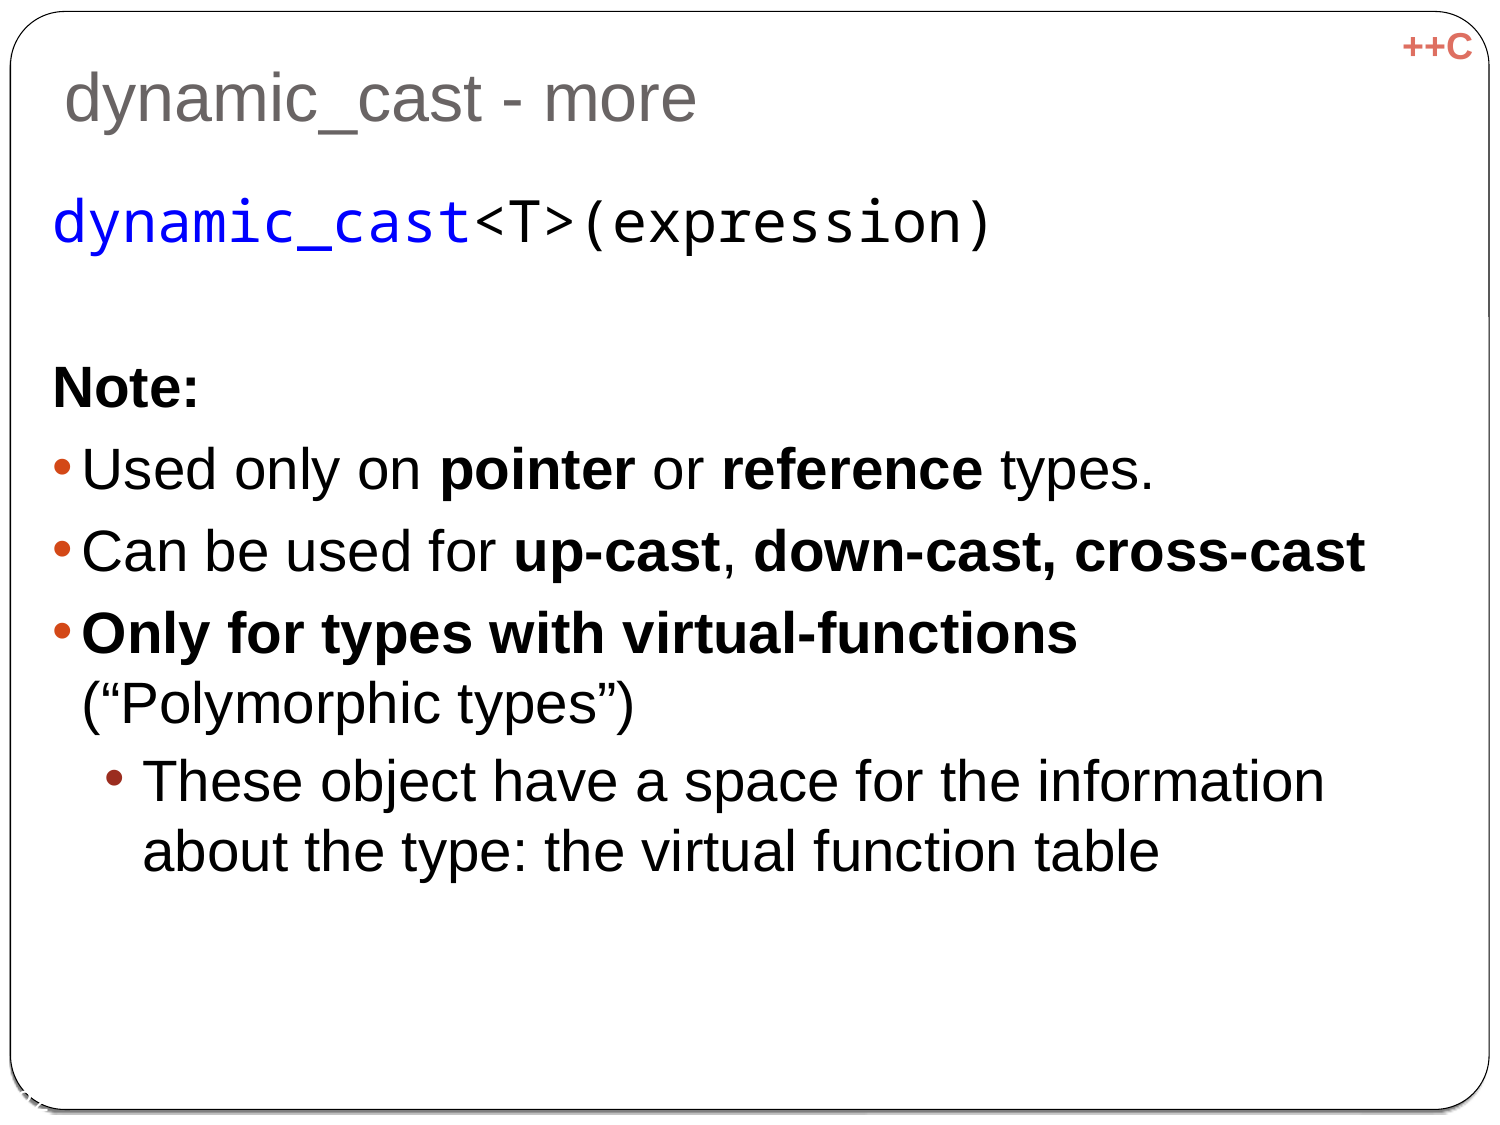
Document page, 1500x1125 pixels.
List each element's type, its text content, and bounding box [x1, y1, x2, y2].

title dynamic_cast - more [50, 45, 1450, 150]
slide_number [0, 1074, 50, 1125]
list dynamic_cast<T>(expression) Note: Used only on pointer or reference types. Can be used for up-cast, down-cast, cross-cast Only for types with virtual-functions (“Polymorphic types”) These object have a space for the information about the type: the virtual function table [37, 162, 1463, 1088]
